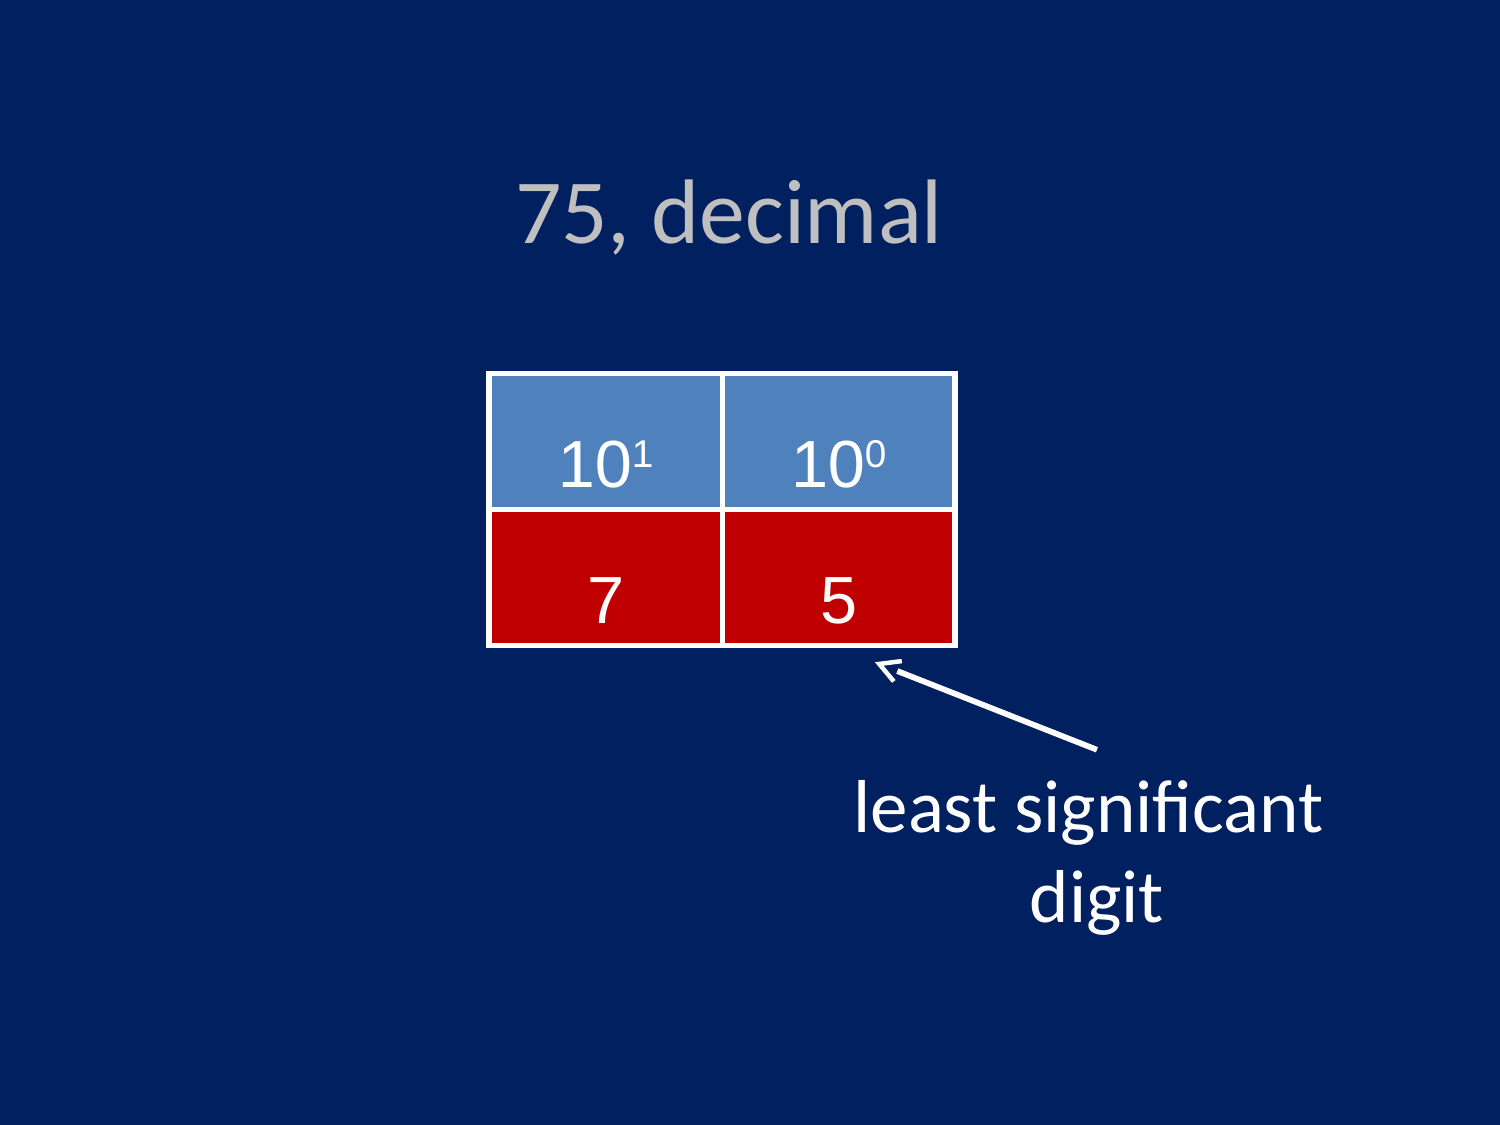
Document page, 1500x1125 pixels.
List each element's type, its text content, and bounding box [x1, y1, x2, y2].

text_box least significant digit [718, 749, 1475, 946]
table_header 100 [725, 376, 952, 507]
table_header 101 [492, 376, 720, 507]
table_cell 7 [492, 512, 720, 643]
table_cell 5 [725, 512, 952, 643]
text_box 75, decimal [500, 149, 1362, 263]
